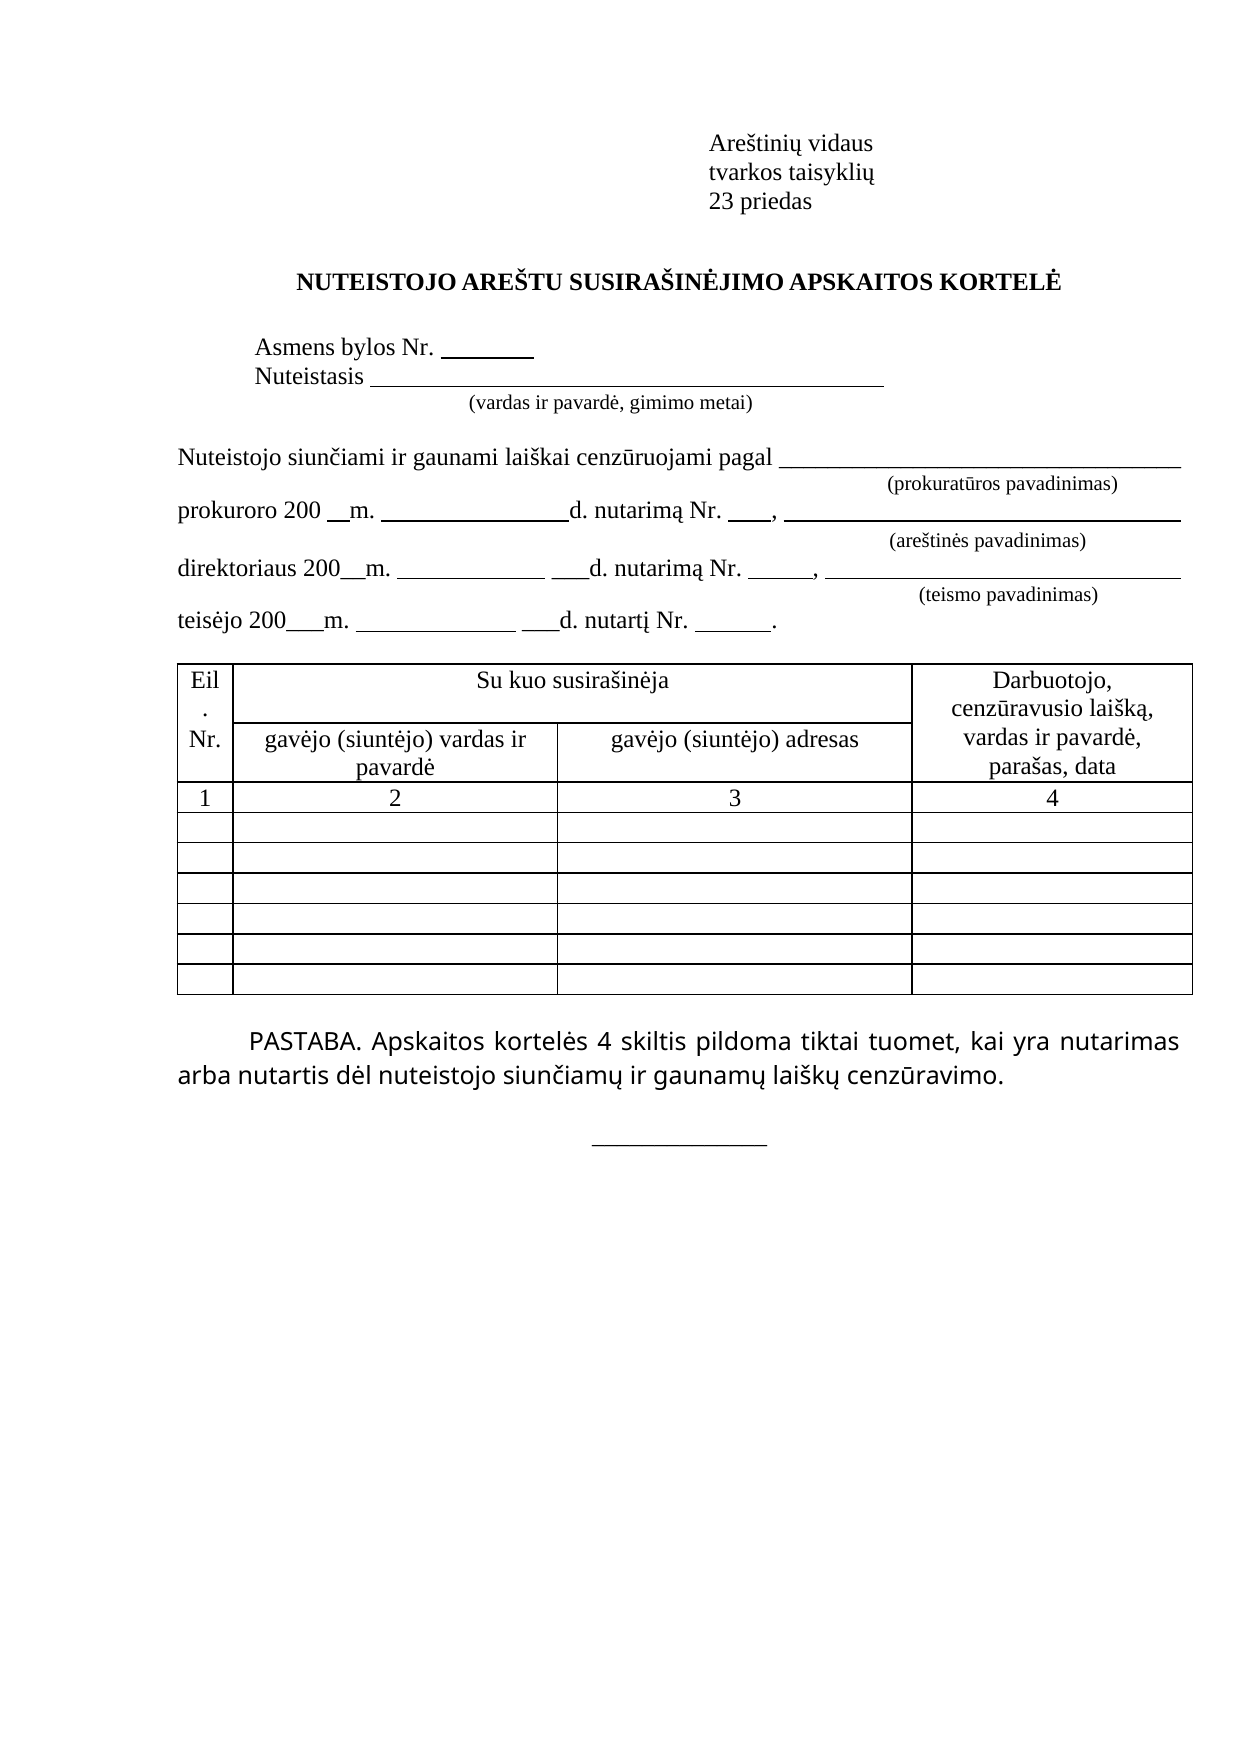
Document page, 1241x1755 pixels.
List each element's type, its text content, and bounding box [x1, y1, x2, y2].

table_header Su kuo susirašinėja [234, 665, 911, 722]
table_cell [558, 813, 911, 842]
table_cell [234, 935, 557, 963]
text ______________ [177, 1121, 1181, 1149]
text Areštinių vidaus [177, 128, 1181, 157]
table_cell Nr. [178, 722, 232, 781]
text prokuroro 200 m. d. nutarimą Nr. , [177, 495, 1181, 524]
table_cell [178, 874, 232, 902]
text 23 priedas [177, 186, 1181, 214]
table_cell gavėjo (siuntėjo) vardas ir pavardė [234, 724, 557, 781]
table_cell [558, 935, 911, 963]
table_cell [913, 935, 1192, 963]
text Nuteistasis [177, 361, 1181, 390]
table_cell [913, 965, 1192, 993]
table_cell 4 [913, 783, 1192, 812]
table_cell [558, 965, 911, 993]
table_cell [178, 813, 232, 842]
table_cell 1 [178, 783, 232, 812]
table_cell [178, 935, 232, 963]
text (prokuratūros pavadinimas) [177, 471, 1181, 495]
table_cell [234, 813, 557, 842]
table_cell [558, 843, 911, 872]
table_cell [913, 813, 1192, 842]
text PASTABA. Apskaitos kortelės 4 skiltis pildoma tiktai tuomet, kai yra nutarimas arba nutartis dėl nuteistojo siunčiamų ir gaunamų laiškų cenzūravimo. [177, 1024, 1181, 1092]
table_cell 3 [558, 783, 911, 812]
text teisėjo 200___m. ___d. nutartį Nr. . [177, 606, 1181, 634]
table_cell [913, 904, 1192, 933]
table_cell [558, 904, 911, 933]
table_cell [913, 874, 1192, 902]
table_cell [234, 874, 557, 902]
table_cell [178, 904, 232, 933]
table_header Eil. [178, 665, 232, 722]
table_cell [234, 843, 557, 872]
table_cell [913, 843, 1192, 872]
table_cell [178, 843, 232, 872]
table_header Darbuotojo, cenzūravusio laišką, vardas ir pavardė, parašas, data [913, 665, 1192, 781]
table_cell [178, 965, 232, 993]
text (teismo pavadinimas) [177, 582, 1181, 606]
text Nuteistojo siunčiami ir gaunami laiškai cenzūruojami pagal [177, 442, 1181, 471]
text direktoriaus 200__m. ___d. nutarimą Nr. , [177, 553, 1181, 582]
table_cell gavėjo (siuntėjo) adresas [558, 724, 911, 781]
table_cell [234, 904, 557, 933]
text tvarkos taisyklių [177, 157, 1181, 186]
table_cell 2 [234, 783, 557, 812]
text (vardas ir pavardė, gimimo metai) [177, 390, 1181, 414]
text NUTEISTOJO AREŠTU SUSIRAŠINĖJIMO APSKAITOS KORTELĖ [177, 267, 1181, 296]
text (areštinės pavadinimas) [177, 524, 1181, 553]
table_cell [558, 874, 911, 902]
text Asmens bylos Nr. [177, 332, 1181, 361]
table_cell [234, 965, 557, 993]
